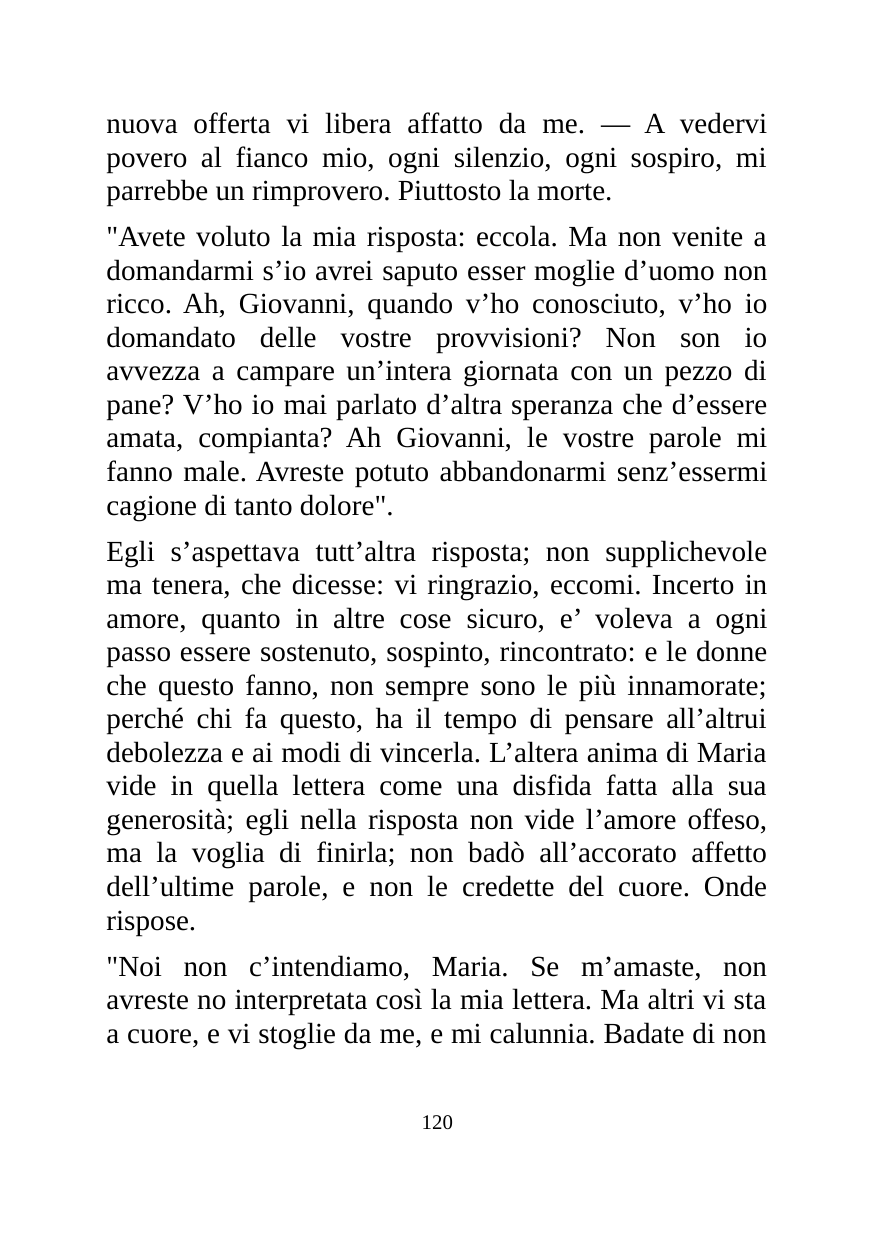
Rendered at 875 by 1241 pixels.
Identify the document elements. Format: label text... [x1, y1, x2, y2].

text "Noi non c’intendiamo, Maria. Se m’amaste, non avreste no interpretata così la mia lettera. Ma altri vi sta a cuore, e vi stoglie da me, e mi calunnia. Badate di non [106, 949, 768, 1049]
text "Avete voluto la mia risposta: eccola. Ma non venite a domandarmi s’io avrei saputo esser moglie d’uomo non ricco. Ah, Giovanni, quando v’ho conosciuto, v’ho io domandato delle vostre provvisioni? Non son io avvezza a campare un’intera giornata con un pezzo di pane? V’ho io mai parlato d’altra speranza che d’essere amata, compianta? Ah Giovanni, le vostre parole mi fanno male. Avreste potuto abbandonarmi senz’essermi cagione di tanto dolore". [106, 219, 768, 521]
text Egli s’aspettava tutt’altra risposta; non supplichevole ma tenera, che dicesse: vi ringrazio, eccomi. Incerto in amore, quanto in altre cose sicuro, e’ voleva a ogni passo essere sostenuto, sospinto, rincontrato: e le donne che questo fanno, non sempre sono le più innamorate; perché chi fa questo, ha il tempo di pensare all’altrui debolezza e ai modi di vincerla. L’altera anima di Maria vide in quella lettera come una disfida fatta alla sua generosità; egli nella risposta non vide l’amore offeso, ma la voglia di finirla; non badò all’accorato affetto dell’ultime parole, e non le credette del cuore. Onde rispose. [106, 534, 768, 936]
text nuova offerta vi libera affatto da me. — A vedervi povero al fianco mio, ogni silenzio, ogni sospiro, mi parrebbe un rimprovero. Piuttosto la morte. [106, 106, 768, 207]
